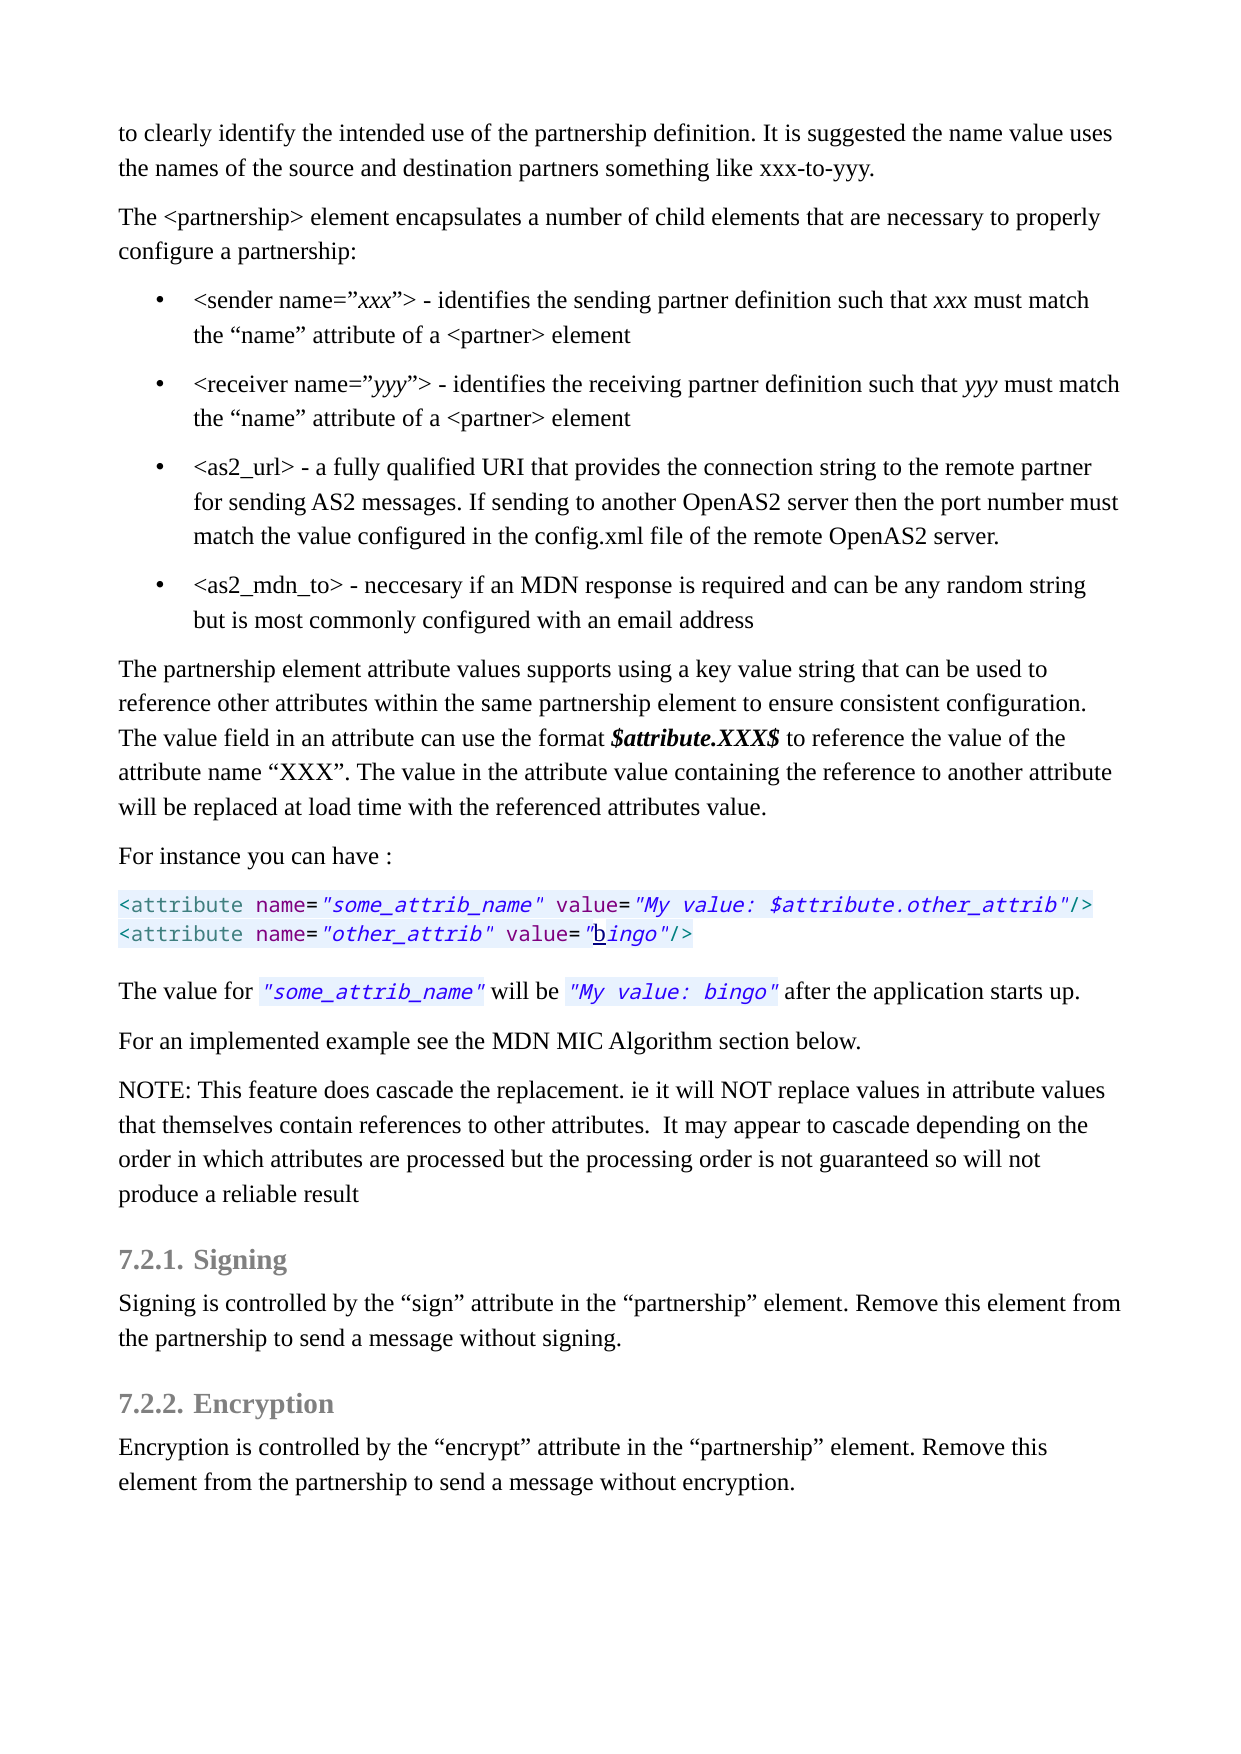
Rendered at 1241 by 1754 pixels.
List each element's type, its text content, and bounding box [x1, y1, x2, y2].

list <as2_url> - a fully qualified URI that provides the connection string to the remote partner for sending AS2 messages. If sending to another OpenAS2 server then the port number must match the value configured in the config.xml file of the remote OpenAS2 server. [156, 452, 1122, 550]
text NOTE: This feature does cascade the replacement. ie it will NOT replace values in attribute values that themselves contain references to other attributes. It may appear to cascade depending on the order in which attributes are processed but the processing order is not guaranteed so will not produce a reliable result [118, 1075, 1122, 1207]
text Signing is controlled by the “sign” attribute in the “partnership” element. Remove this element from the partnership to send a message without signing. [118, 1288, 1122, 1352]
text <attribute name="other_attrib" value="bingo"/> [118, 918, 1122, 948]
list <receiver name=”yyy”> - identifies the receiving partner definition such that yyy must match the “name” attribute of a <partner> element [156, 369, 1122, 432]
list <as2_mdn_to> - neccesary if an MDN response is required and can be any random string but is most commonly configured with an email address [156, 570, 1122, 633]
text For instance you can have : [118, 841, 1122, 869]
list <sender name=”xxx”> - identifies the sending partner definition such that xxx must match the “name” attribute of a <partner> element [156, 285, 1122, 348]
text Encryption is controlled by the “encrypt” attribute in the “partnership” element. Remove this element from the partnership to send a message without encryption. [118, 1432, 1122, 1496]
text For an implemented example see the MDN MIC Algorithm section below. [118, 1026, 1122, 1055]
text The <partnership> element encapsulates a number of child elements that are necessary to properly configure a partnership: [118, 202, 1122, 265]
text The partnership element attribute values supports using a key value string that can be used to reference other attributes within the same partnership element to ensure consistent configuration. The value field in an attribute can use the format $attribute.XXX$ to reference the value of the attribute name “XXX”. The value in the attribute value containing the reference to another attribute will be replaced at load time with the referenced attributes value. [118, 654, 1122, 821]
subtitle Signing [118, 1242, 1122, 1276]
text The value for "some_attrib_name" will be "My value: bingo" after the application starts up. [118, 976, 1122, 1006]
subtitle Encryption [118, 1386, 1122, 1420]
text <attribute name="some_attrib_name" value="My value: $attribute.other_attrib"/> [118, 890, 1122, 918]
text to clearly identify the intended use of the partnership definition. It is suggested the name value uses the names of the source and destination partners something like xxx-to-yyy. [118, 118, 1122, 181]
